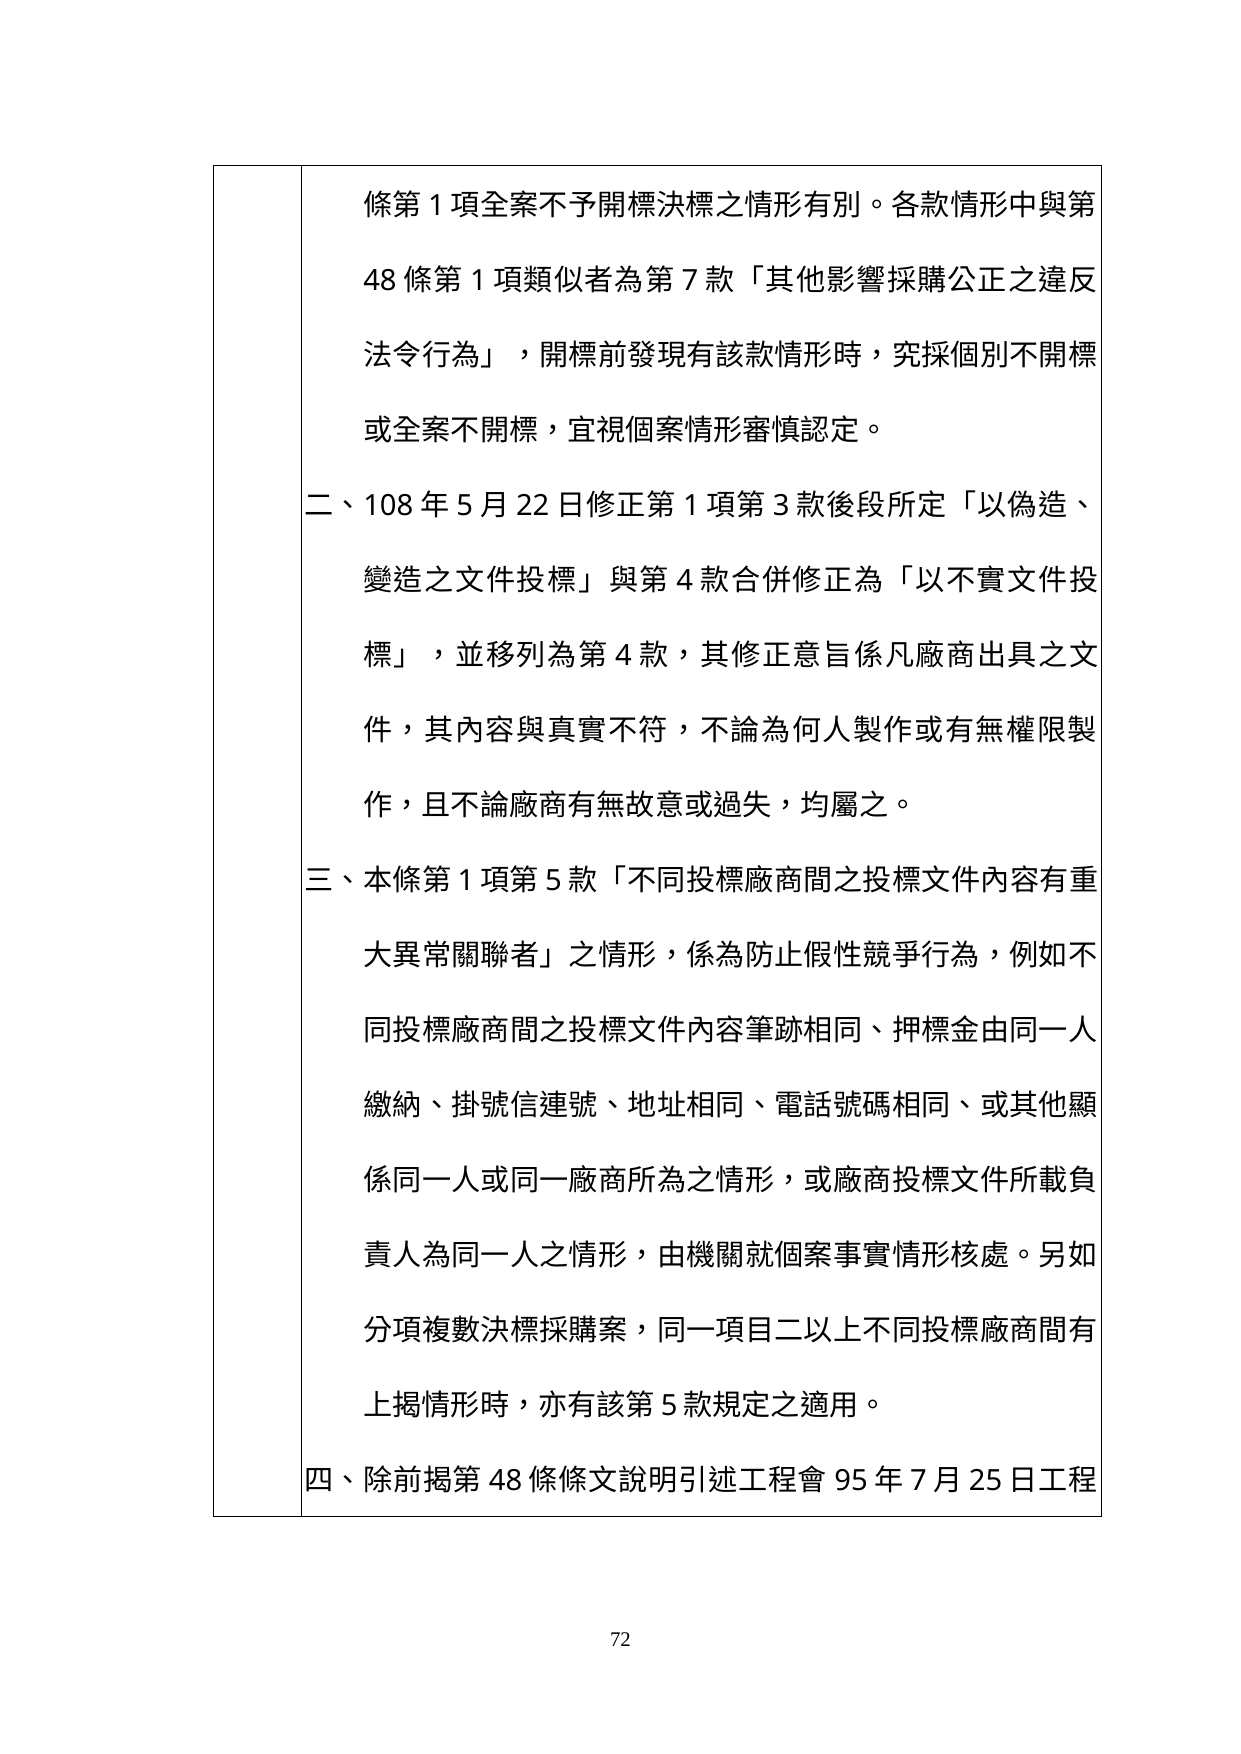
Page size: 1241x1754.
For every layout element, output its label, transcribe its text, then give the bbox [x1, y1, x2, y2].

table_cell 條第1項全案不予開標決標之情形有別。各款情形中與第48條第1項類似者為第7款「其他影響採購公正之違反法令行為」，開標前發現有該款情形時，究採個別不開標或全案不開標，宜視個案情形審慎認定。 108年5月22日修正第1項第3款後段所定「以偽造、變造之文件投標」與第4款合併修正為「以不實文件投標」，並移列為第4款，其修正意旨係凡廠商出具之文件，其內容與真實不符，不論為何人製作或有無權限製作，且不論廠商有無故意或過失，均屬之。 本條第1項第5款「不同投標廠商間之投標文件內容有重大異常關聯者」之情形，係為防止假性競爭行為，例如不同投標廠商間之投標文件內容筆跡相同、押標金由同一人繳納、掛號信連號、地址相同、電話號碼相同、或其他顯係同一人或同一廠商所為之情形，或廠商投標文件所載負責人為同一人之情形，由機關就個案事實情形核處。另如分項複數決標採購案，同一項目二以上不同投標廠商間有上揭情形時，亦有該第5款規定之適用。 除前揭第48條條文說明引述工程會95年7月25日工程 [302, 166, 1101, 1516]
table_cell [214, 166, 301, 1516]
